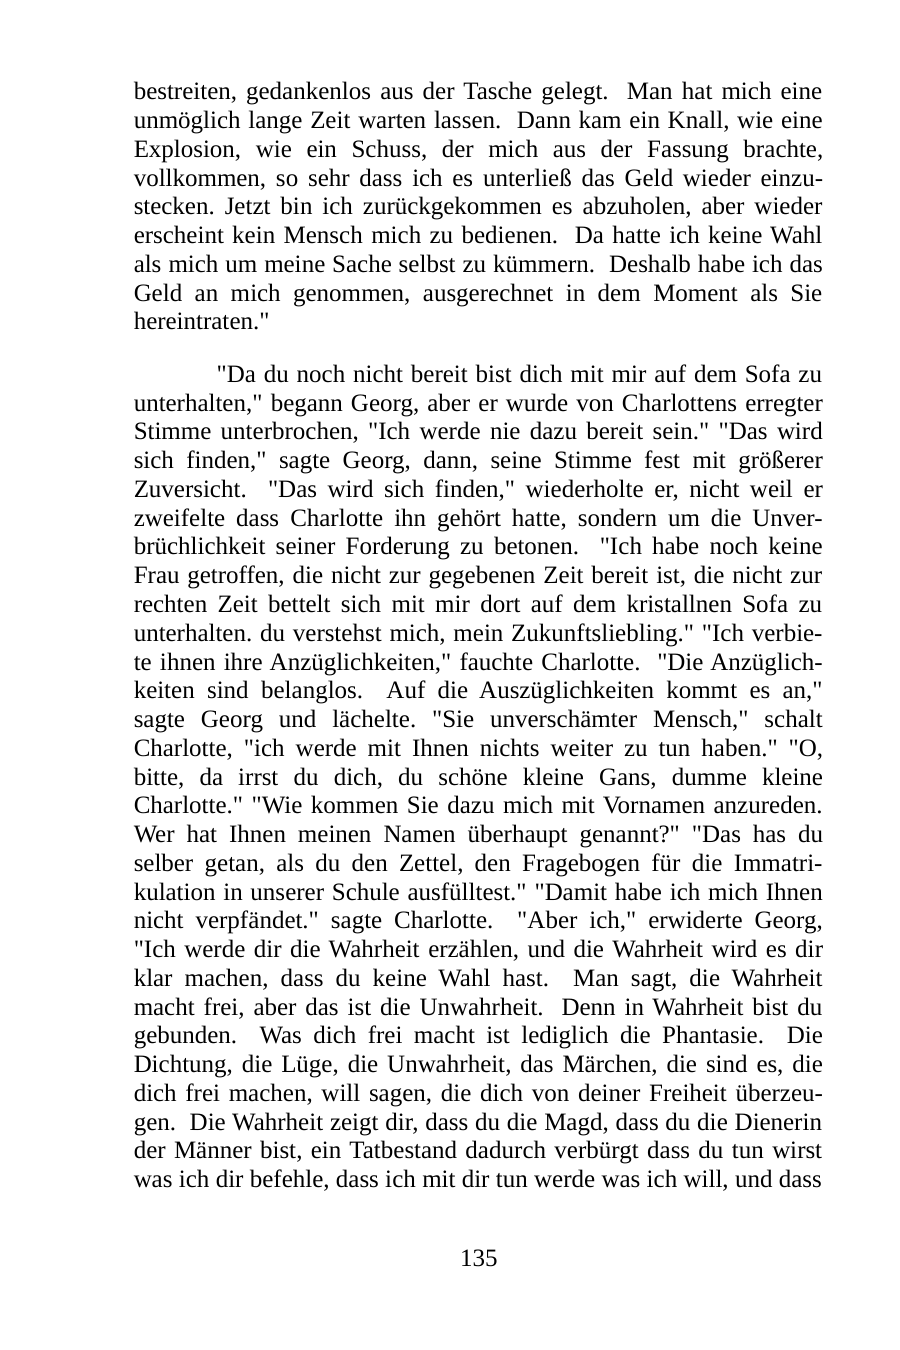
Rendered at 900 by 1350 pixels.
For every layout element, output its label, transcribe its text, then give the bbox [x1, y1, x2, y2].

text "Da du noch nicht bereit bist dich mit mir auf dem Sofa zu unterhalten," begann Georg, aber er wurde von Charlottens erregter Stimme unterbrochen, "Ich werde nie dazu bereit sein." "Das wird sich finden," sagte Georg, dann, seine Stimme fest mit größerer Zuversicht. "Das wird sich finden," wiederholte er, nicht weil er zweifelte dass Charlotte ihn gehört hatte, sondern um die Unver-brüchlichkeit seiner Forderung zu betonen. "Ich habe noch keine Frau getroffen, die nicht zur gegebenen Zeit bereit ist, die nicht zur rechten Zeit bettelt sich mit mir dort auf dem kristallnen Sofa zu unterhalten. du verstehst mich, mein Zukunftsliebling." "Ich verbie-te ihnen ihre Anzüglichkeiten," fauchte Charlotte. "Die Anzüglich-keiten sind belanglos. Auf die Auszüglichkeiten kommt es an," sagte Georg und lächelte. "Sie unverschämter Mensch," schalt Charlotte, "ich werde mit Ihnen nichts weiter zu tun haben." "O, bitte, da irrst du dich, du schöne kleine Gans, dumme kleine Charlotte." "Wie kommen Sie dazu mich mit Vornamen anzureden. Wer hat Ihnen meinen Namen überhaupt genannt?" "Das has du selber getan, als du den Zettel, den Fragebogen für die Immatri-kulation in unserer Schule ausfülltest." "Damit habe ich mich Ihnen nicht verpfändet." sagte Charlotte. "Aber ich," erwiderte Georg, "Ich werde dir die Wahrheit erzählen, und die Wahrheit wird es dir klar machen, dass du keine Wahl hast. Man sagt, die Wahrheit macht frei, aber das ist die Unwahrheit. Denn in Wahrheit bist du gebunden. Was dich frei macht ist lediglich die Phantasie. Die Dichtung, die Lüge, die Unwahrheit, das Märchen, die sind es, die dich frei machen, will sagen, die dich von deiner Freiheit überzeu-gen. Die Wahrheit zeigt dir, dass du die Magd, dass du die Dienerin der Männer bist, ein Tatbestand dadurch verbürgt dass du tun wirst was ich dir befehle, dass ich mit dir tun werde was ich will, und dass [133, 359, 823, 1193]
text bestreiten, gedankenlos aus der Tasche gelegt. Man hat mich eine unmöglich lange Zeit warten lassen. Dann kam ein Knall, wie eine Explosion, wie ein Schuss, der mich aus der Fassung brachte, vollkommen, so sehr dass ich es unterließ das Geld wieder einzu-stecken. Jetzt bin ich zurückgekommen es abzuholen, aber wieder erscheint kein Mensch mich zu bedienen. Da hatte ich keine Wahl als mich um meine Sache selbst zu kümmern. Deshalb habe ich das Geld an mich genommen, ausgerechnet in dem Moment als Sie hereintraten." [133, 76, 823, 335]
